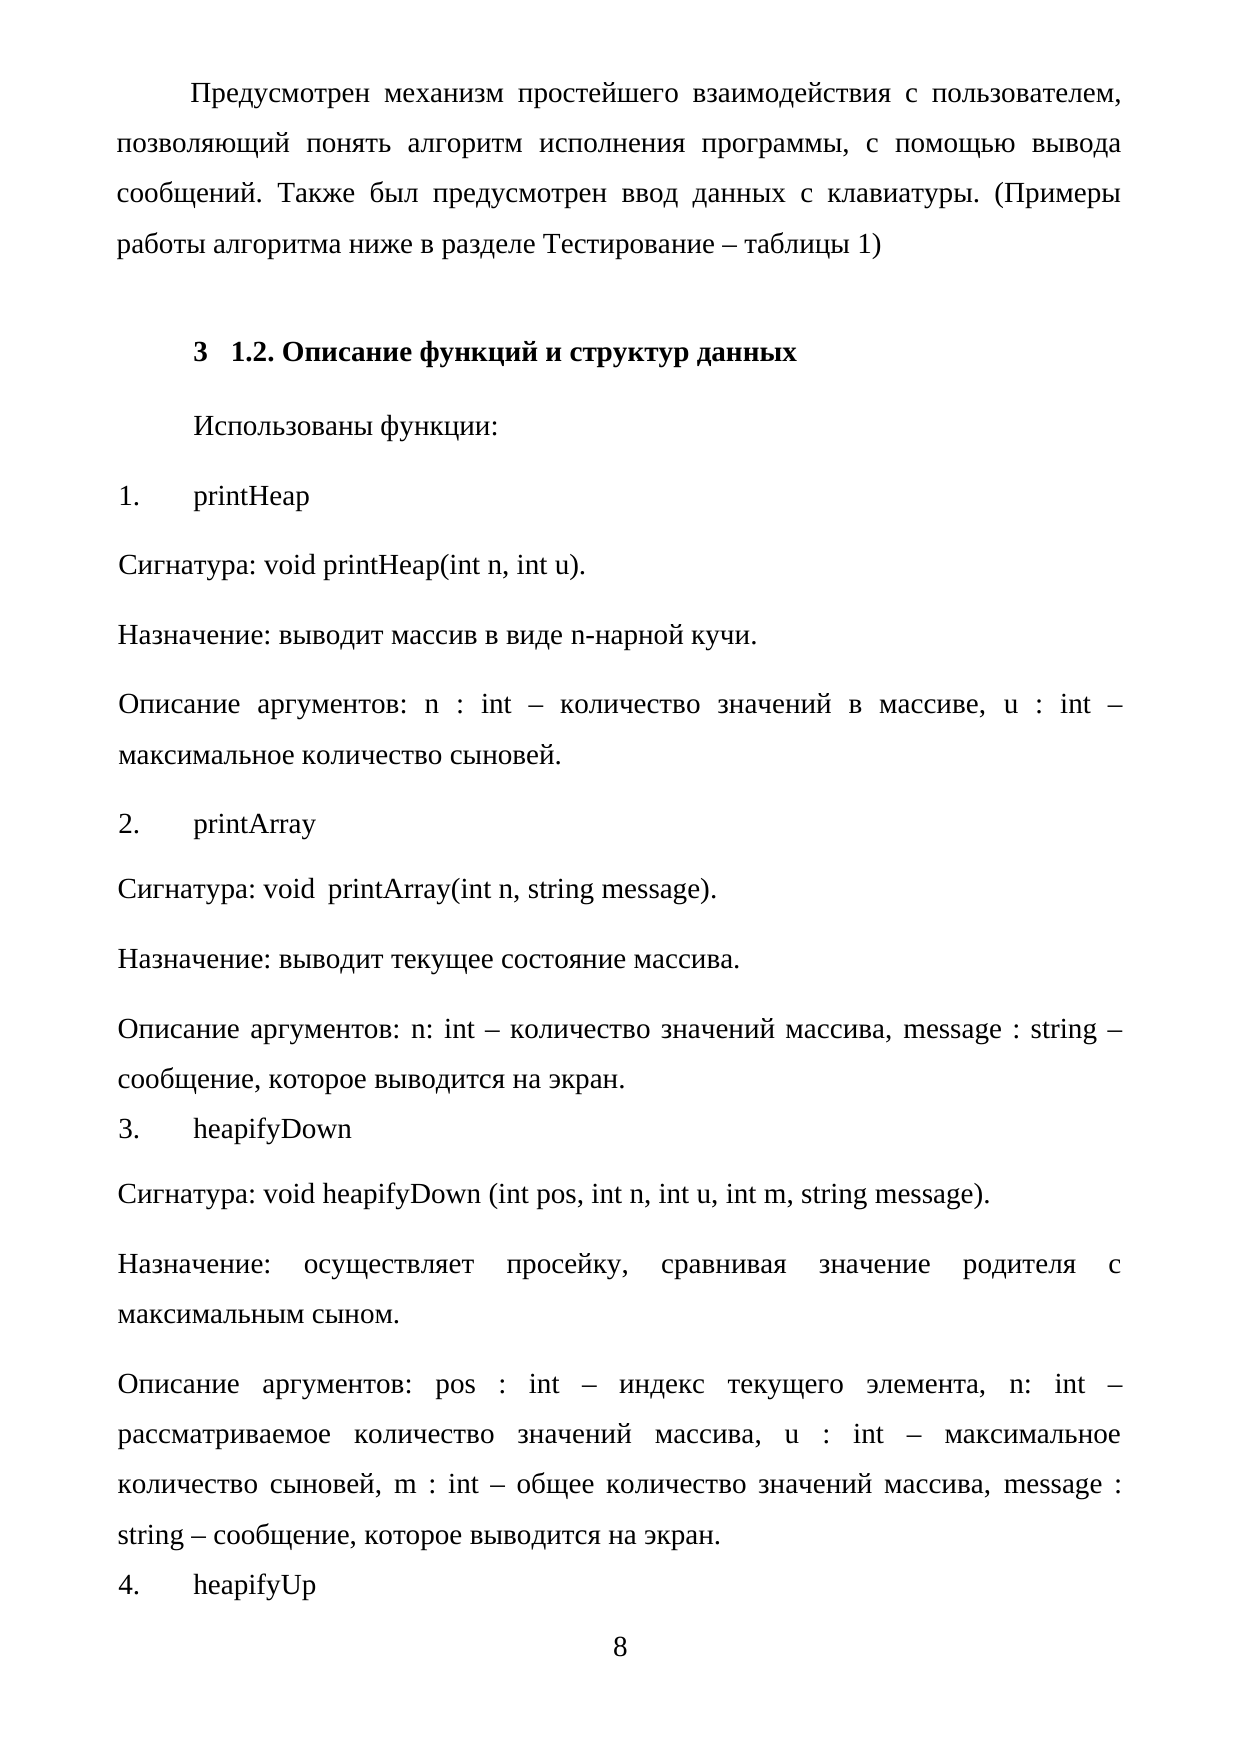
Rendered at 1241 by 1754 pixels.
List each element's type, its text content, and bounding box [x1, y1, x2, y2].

text Сигнатура: void heapifyDown (int pos, int n, int u, int m, string message). [117, 1177, 1122, 1210]
text Использованы функции: [118, 408, 1122, 442]
list printHeap [118, 478, 1122, 511]
list heapifyUp [118, 1567, 1122, 1601]
text Описание аргументов: n : int – количество значений в массиве, u : int – максимальное количество сыновей. [118, 687, 1122, 771]
list heapifyDown [118, 1111, 1122, 1145]
list printArray [118, 807, 1122, 840]
text Описание аргументов: n: int – количество значений массива, message : string – сообщение, которое выводится на экран. [117, 1011, 1122, 1095]
text Описание аргументов: pos : int – индекс текущего элемента, n: int –рассматриваемое количество значений массива, u : int – максимальное количество сыновей, m : int – общее количество значений массива, message : string – сообщение, которое выводится на экран. [117, 1366, 1122, 1551]
text Назначение: осуществляет просейку, сравнивая значение родителя с максимальным сыном. [117, 1246, 1122, 1330]
text Сигнатура: void printArray(int n, string message). [117, 872, 1122, 905]
text Предусмотрен механизм простейшего взаимодействия с пользователем, позволяющий понять алгоритм исполнения программы, с помощью вывода сообщений. Также был предусмотрен ввод данных с клавиатуры. (Примеры работы алгоритма ниже в разделе Тестирование – таблицы 1) [116, 75, 1122, 259]
text Назначение: выводит массив в виде n-нарной кучи. [117, 617, 1122, 651]
subtitle 1.2. Описание функций и структур данных [193, 334, 1122, 368]
text Назначение: выводит текущее состояние массива. [117, 941, 1122, 975]
text Сигнатура: void printHeap(int n, int u). [118, 547, 1122, 581]
